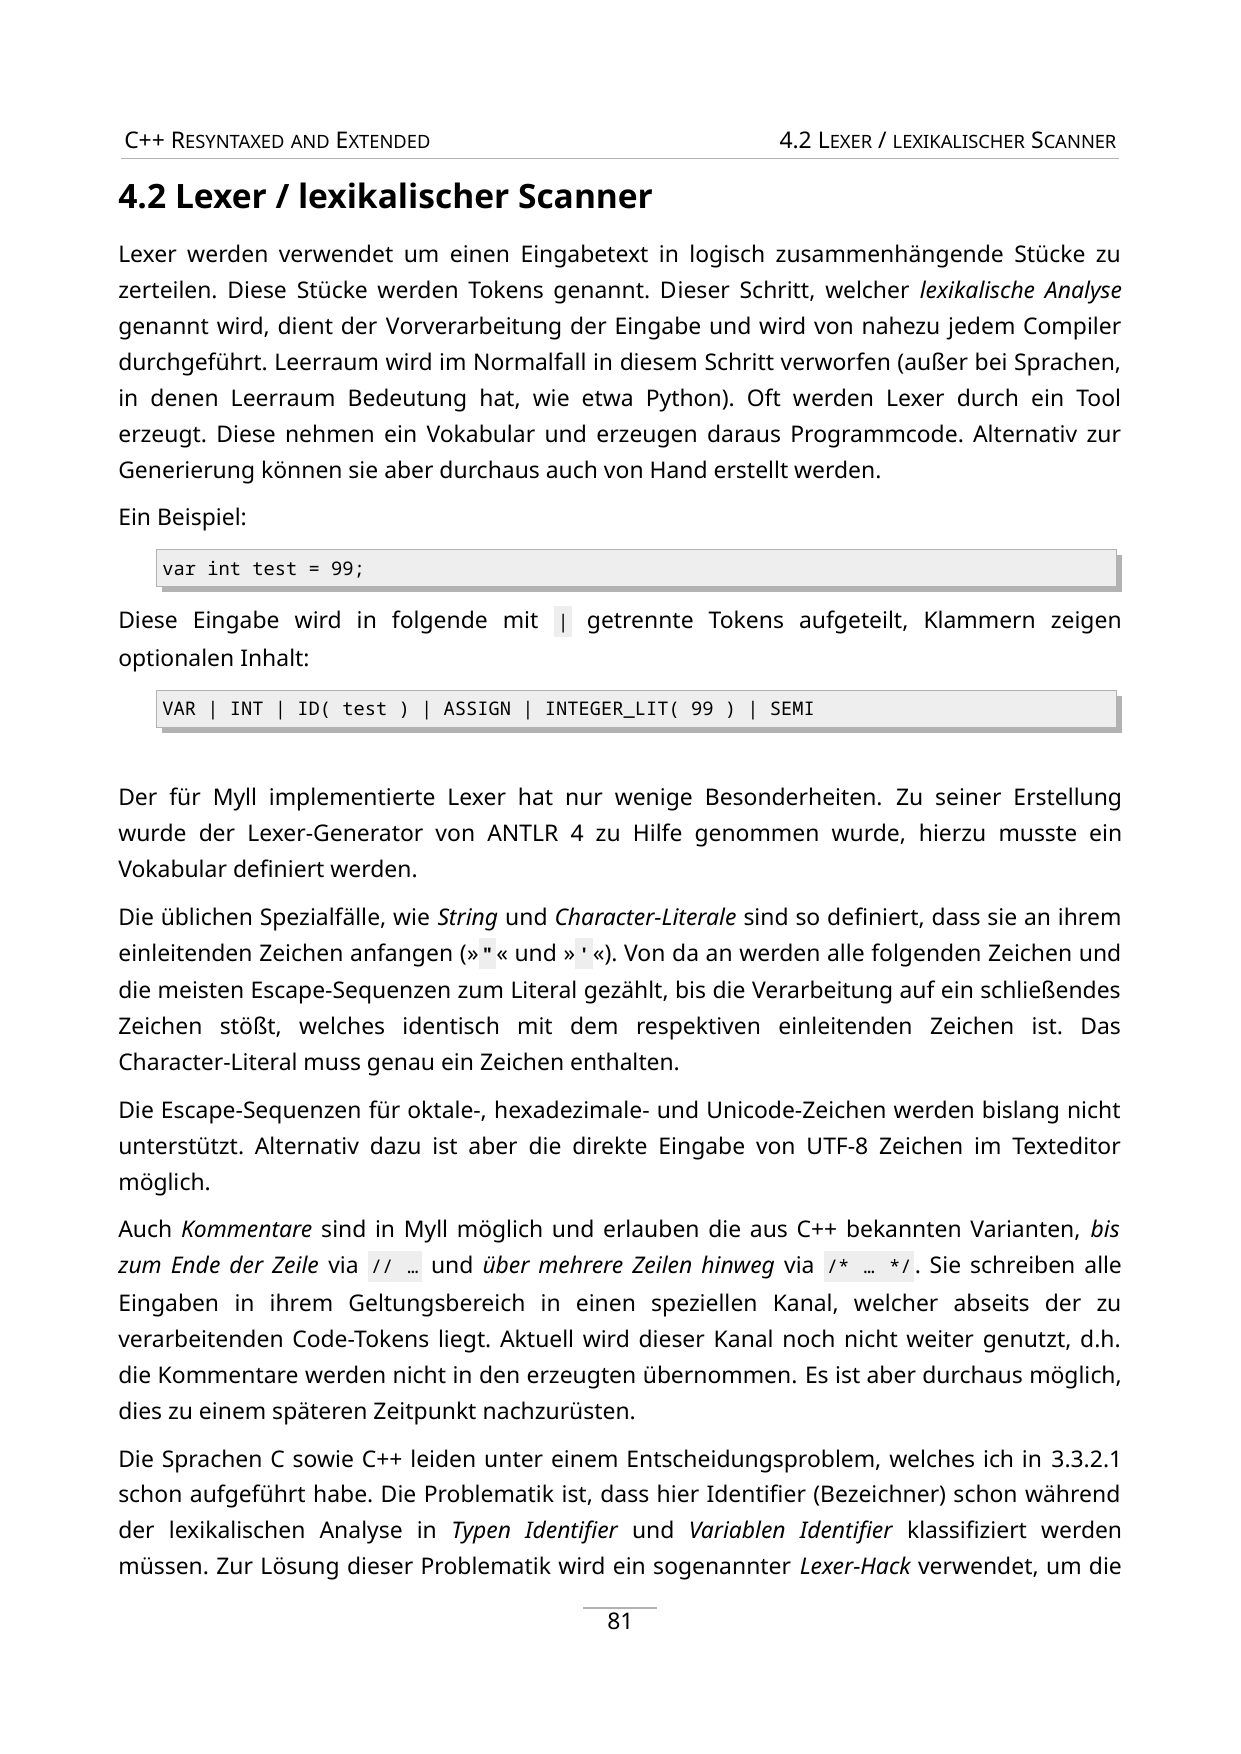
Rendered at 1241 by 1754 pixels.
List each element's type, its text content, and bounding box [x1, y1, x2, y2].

text Die Sprachen C sowie C++ leiden unter einem Entscheidungsproblem, welches ich in 3.3.2.1 schon aufgeführt habe. Die Problematik ist, dass hier Identifier (Bezeichner) schon während der lexikalischen Analyse in Typen Identifier und Variablen Identifier klassifiziert werden müssen. Zur Lösung dieser Problematik wird ein sogenannter Lexer-Hack verwendet, um die [118, 1442, 1122, 1582]
text Lexer werden verwendet um einen Eingabetext in logisch zusammenhängende Stücke zu zerteilen. Diese Stücke werden Tokens genannt. Dieser Schritt, welcher lexikalische Analyse genannt wird, dient der Vorverarbeitung der Eingabe und wird von nahezu jedem Compiler durchgeführt. Leerraum wird im Normalfall in diesem Schritt verworfen (außer bei Sprachen, in denen Leerraum Bedeutung hat, wie etwa Python). Oft werden Lexer durch ein Tool erzeugt. Diese nehmen ein Vokabular und erzeugen daraus Programmcode. Alternativ zur Generierung können sie aber durchaus auch von Hand erstellt werden. [118, 238, 1122, 485]
text var int test = 99; [157, 550, 1116, 586]
text VAR | INT | ID( test ) | ASSIGN | INTEGER_LIT( 99 ) | SEMI [157, 691, 1116, 727]
text Die üblichen Spezialfälle, wie String und Character-Literale sind so definiert, dass sie an ihrem einleitenden Zeichen anfangen (»"« und »'«). Von da an werden alle folgenden Zeichen und die meisten Escape-Sequenzen zum Literal gezählt, bis die Verarbeitung auf ein schließendes Zeichen stößt, welches identisch mit dem respektiven einleitenden Zeichen ist. Das Character-Literal muss genau ein Zeichen enthalten. [118, 901, 1122, 1077]
text Ein Beispiel: [118, 501, 1122, 532]
text Diese Eingabe wird in folgende mit | getrennte Tokens aufgeteilt, Klammern zeigen optionalen Inhalt: [118, 604, 1122, 673]
text Die Escape-Sequenzen für oktale-, hexadezimale- und Unicode-Zeichen werden bislang nicht unterstützt. Alternativ dazu ist aber die direkte Eingabe von UTF-8 Zeichen im Texteditor möglich. [118, 1094, 1122, 1197]
text Der für Myll implementierte Lexer hat nur wenige Besonderheiten. Zu seiner Erstellung wurde der Lexer-Generator von ANTLR 4 zu Hilfe genommen wurde, hierzu musste ein Vokabular definiert werden. [118, 745, 1122, 884]
subtitle Lexer / lexikalischer Scanner [118, 173, 1122, 219]
text Auch Kommentare sind in Myll möglich und erlauben die aus C++ bekannten Varianten, bis zum Ende der Zeile via // … und über mehrere Zeilen hinweg via /* … */. Sie schreiben alle Eingaben in ihrem Geltungsbereich in einen speziellen Kanal, welcher abseits der zu verarbeitenden Code-Tokens liegt. Aktuell wird dieser Kanal noch nicht weiter genutzt, d.h. die Kommentare werden nicht in den erzeugten übernommen. Es ist aber durchaus möglich, dies zu einem späteren Zeitpunkt nachzurüsten. [118, 1213, 1122, 1426]
